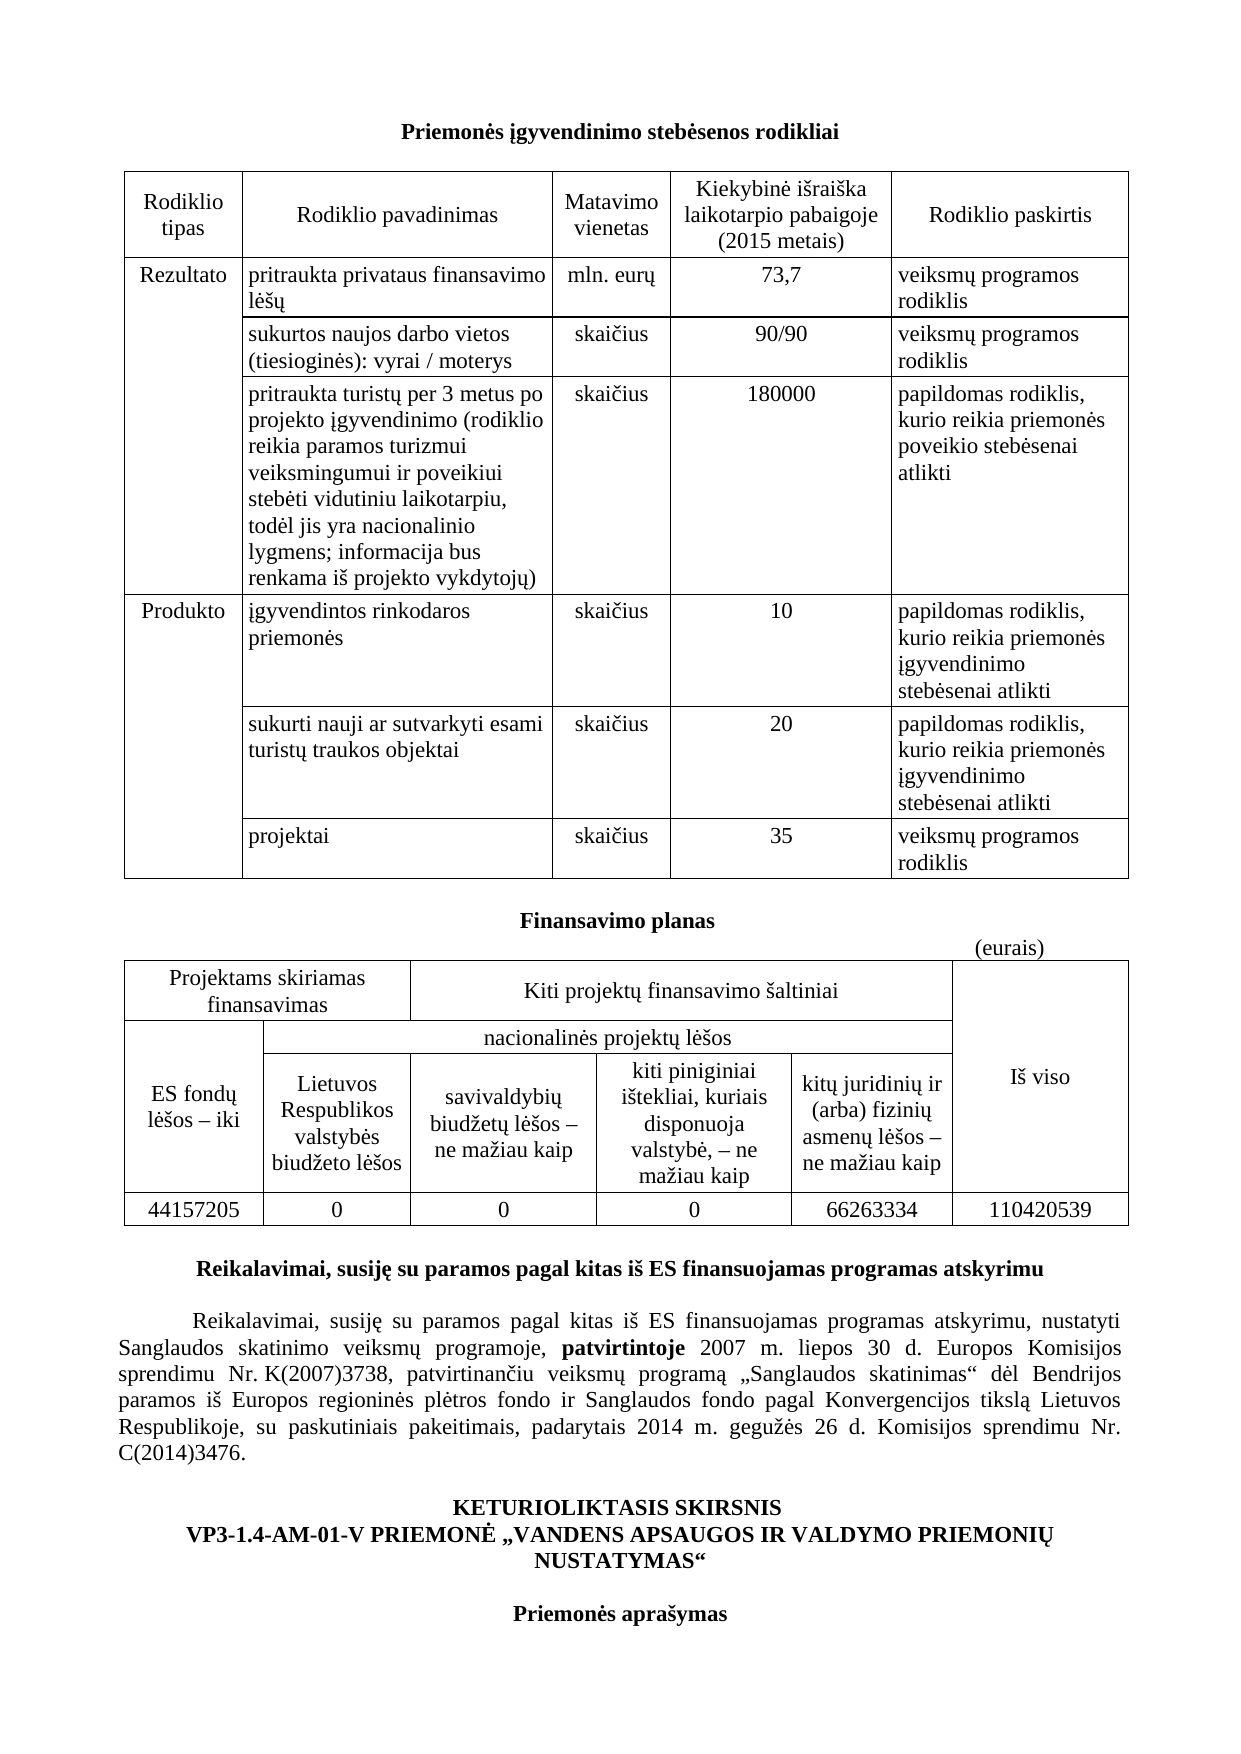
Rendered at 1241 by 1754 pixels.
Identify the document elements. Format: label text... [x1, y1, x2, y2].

table_header Rodiklio tipas [125, 172, 242, 257]
table_header Rodiklio pavadinimas [243, 172, 552, 257]
table_header Matavimo vienetas [553, 172, 670, 257]
table_cell 66263334 [792, 1193, 952, 1225]
table_cell 10 [671, 595, 891, 706]
text KETURIOLIKTASIS sKIRSNIS [118, 1494, 1122, 1521]
table_cell Lietuvos Respublikos valstybės biudžeto lėšos [264, 1054, 410, 1192]
table_cell Produkto [125, 595, 242, 878]
table_cell 35 [671, 819, 891, 878]
table_cell projektai [243, 819, 552, 878]
table_cell 0 [264, 1193, 410, 1225]
text Reikalavimai, susiję su paramos pagal kitas iš ES finansuojamas programas atskyrimu [118, 1255, 1122, 1281]
table_cell pritraukta privataus finansavimo lėšų [243, 258, 552, 316]
table_cell skaičius [553, 707, 670, 818]
table_cell skaičius [553, 819, 670, 878]
text (eurais) [974, 934, 1122, 960]
table_cell skaičius [553, 377, 670, 594]
table_header Rodiklio paskirtis [892, 172, 1128, 257]
table_cell įgyvendintos rinkodaros priemonės [243, 595, 552, 706]
table_header Kiti projektų finansavimo šaltiniai [411, 961, 952, 1020]
table_cell ES fondų lėšos – iki [125, 1021, 263, 1192]
table_cell veiksmų programos rodiklis [892, 258, 1128, 316]
table_cell nacionalinės projektų lėšos [264, 1021, 952, 1053]
table_cell 180000 [671, 377, 891, 594]
table_cell 73,7 [671, 258, 891, 316]
table_cell 0 [411, 1193, 596, 1225]
table_cell veiksmų programos rodiklis [892, 819, 1128, 878]
table_cell papildomas rodiklis, kurio reikia priemonės įgyvendinimo stebėsenai atlikti [892, 595, 1128, 706]
table_cell 44157205 [125, 1193, 263, 1225]
table_cell savivaldybių biudžetų lėšos – ne mažiau kaip [411, 1054, 596, 1192]
table_cell Rezultato [125, 258, 242, 594]
table_cell skaičius [553, 595, 670, 706]
table_cell kiti piniginiai ištekliai, kuriais disponuoja valstybė, – ne mažiau kaip [597, 1054, 791, 1192]
table_cell papildomas rodiklis, kurio reikia priemonės poveikio stebėsenai atlikti [892, 377, 1128, 594]
table_header Iš viso [953, 961, 1128, 1192]
text Priemonės įgyvendinimo stebėsenos rodikliai [118, 118, 1122, 144]
table_cell 0 [597, 1193, 791, 1225]
table_cell skaičius [553, 318, 670, 376]
text Finansavimo planas [118, 908, 1122, 934]
table_header Kiekybinė išraiška laikotarpio pabaigoje (2015 metais) [671, 172, 891, 257]
table_cell 110420539 [953, 1193, 1128, 1225]
text Priemonės aprašymas [118, 1600, 1122, 1626]
table_cell kitų juridinių ir (arba) fizinių asmenų lėšos – ne mažiau kaip [792, 1054, 952, 1192]
table_header Projektams skiriamas finansavimas [125, 961, 410, 1020]
table_cell sukurti nauji ar sutvarkyti esami turistų traukos objektai [243, 707, 552, 818]
text VP3-1.4-AM-01-V PRIEMONĖ „VANDENS APSAUGOS IR VALDYMO PRIEMONIŲ NUSTATYMAS“ [118, 1521, 1122, 1573]
table_cell mln. eurų [553, 258, 670, 316]
table_cell veiksmų programos rodiklis [892, 318, 1128, 376]
table_cell sukurtos naujos darbo vietos (tiesioginės): vyrai / moterys [243, 318, 552, 376]
text Reikalavimai, susiję su paramos pagal kitas iš ES finansuojamas programas atskyrimu, nustatyti Sanglaudos skatinimo veiksmų programoje, patvirtintoje 2007 m. liepos 30 d. Europos Komisijos sprendimu Nr. K(2007)3738, patvirtinančiu veiksmų programą „Sanglaudos skatinimas“ dėl Bendrijos paramos iš Europos regioninės plėtros fondo ir Sanglaudos fondo pagal Konvergencijos tikslą Lietuvos Respublikoje, su paskutiniais pakeitimais, padarytais 2014 m. gegužės 26 d. Komisijos sprendimu Nr. C(2014)3476. [118, 1307, 1122, 1466]
table_cell papildomas rodiklis, kurio reikia priemonės įgyvendinimo stebėsenai atlikti [892, 707, 1128, 818]
table_cell 90/90 [671, 318, 891, 376]
table_cell pritraukta turistų per 3 metus po projekto įgyvendinimo (rodiklio reikia paramos turizmui veiksmingumui ir poveikiui stebėti vidutiniu laikotarpiu, todėl jis yra nacionalinio lygmens; informacija bus renkama iš projekto vykdytojų) [243, 377, 552, 594]
table_cell 20 [671, 707, 891, 818]
